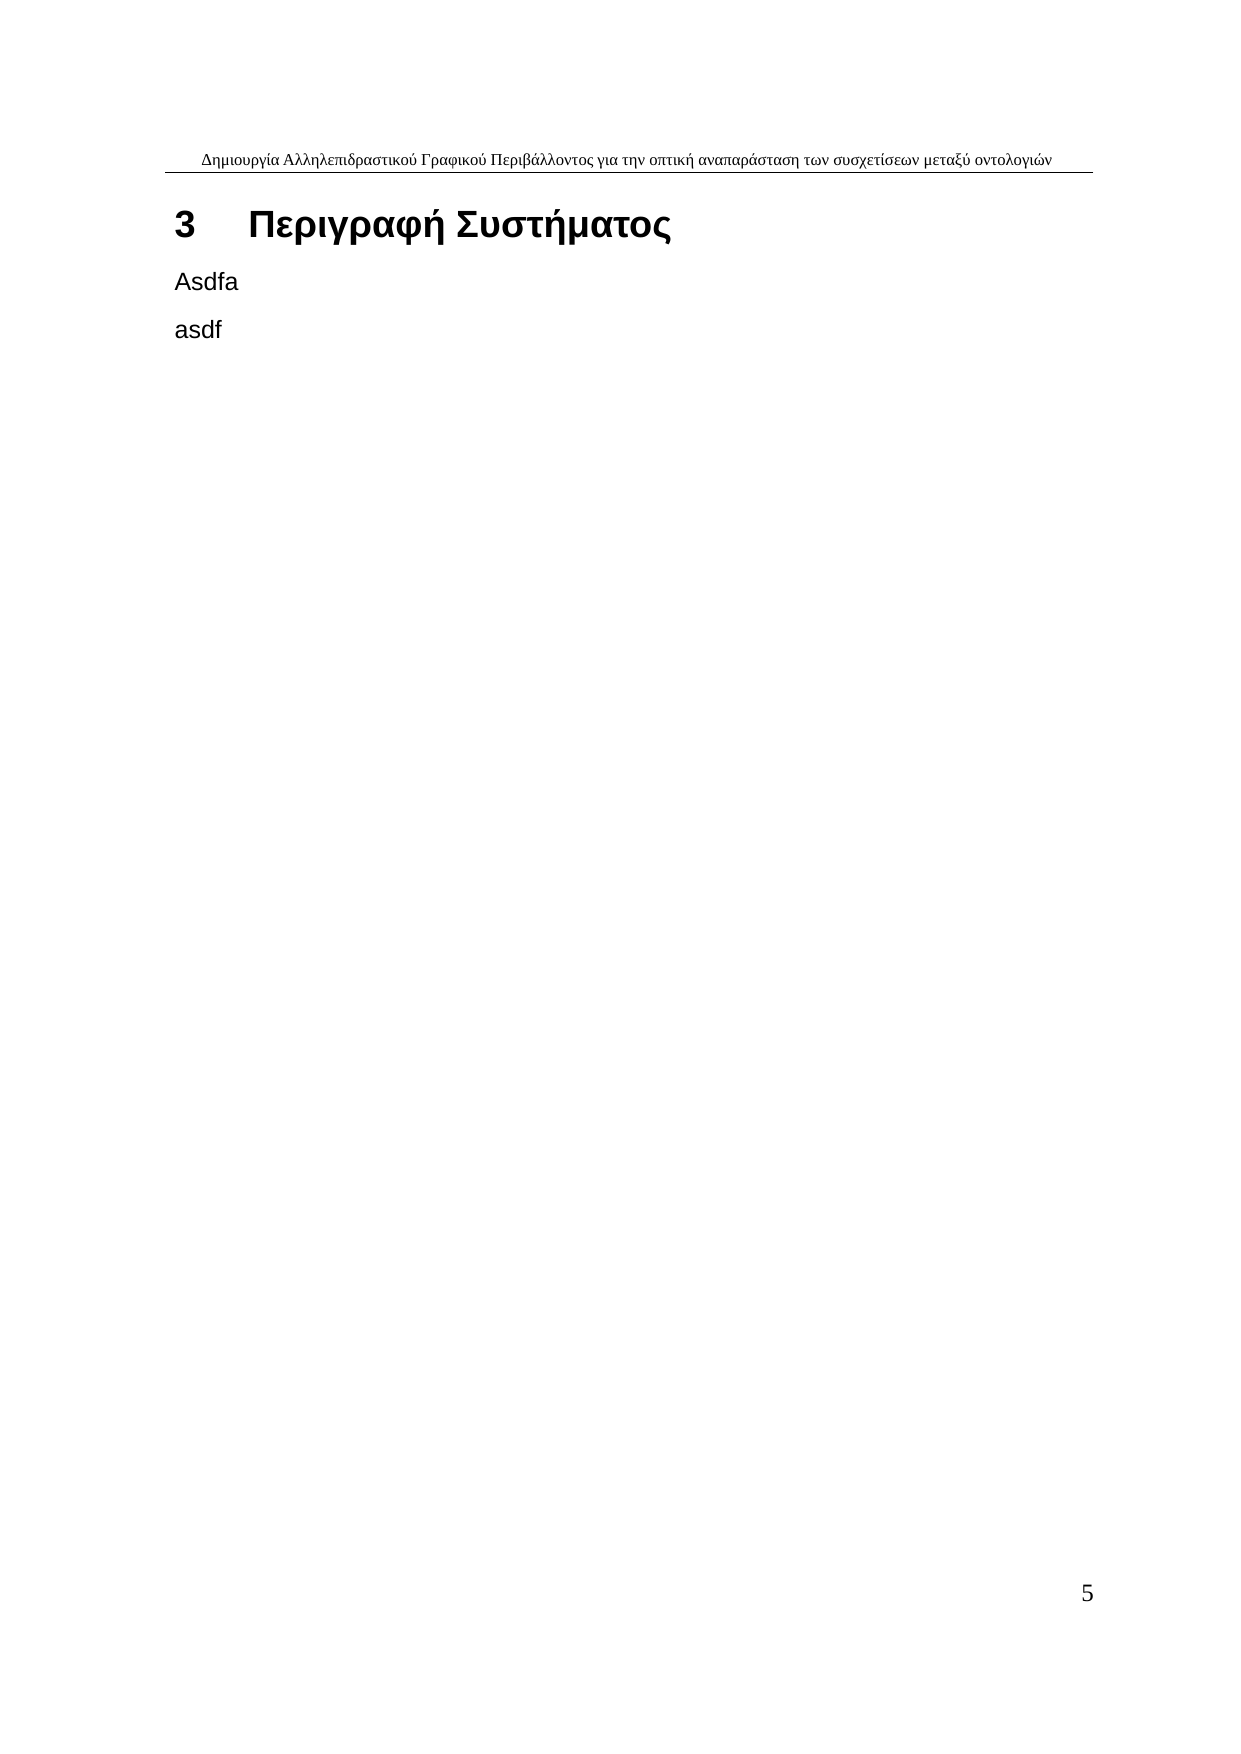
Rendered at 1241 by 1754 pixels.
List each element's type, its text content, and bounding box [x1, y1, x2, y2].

text Asdfa [174, 267, 1093, 296]
text asdf [174, 314, 1093, 343]
subtitle Περιγραφή Συστήματος [174, 202, 1093, 246]
